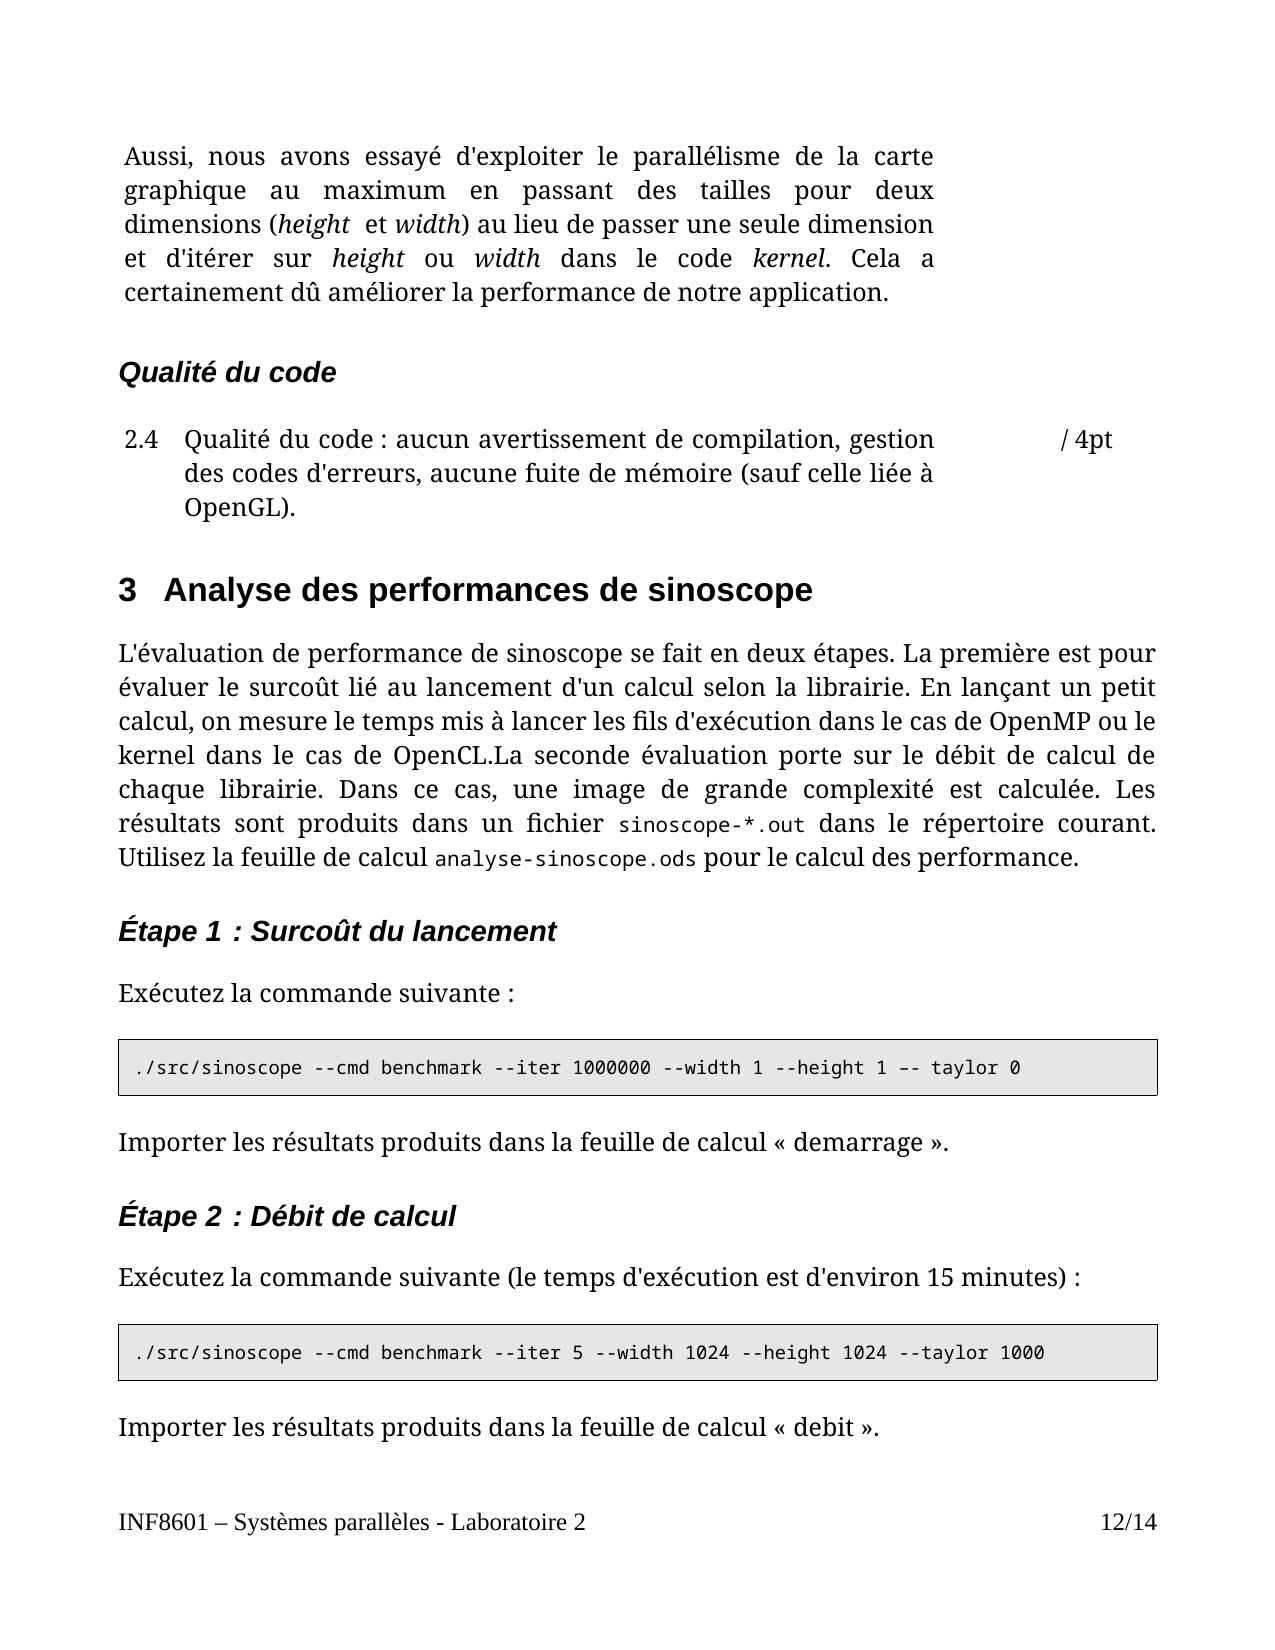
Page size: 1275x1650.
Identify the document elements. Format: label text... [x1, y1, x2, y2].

text L'évaluation de performance de sinoscope se fait en deux étapes. La première est pour évaluer le surcoût lié au lancement d'un calcul selon la librairie. En lançant un petit calcul, on mesure le temps mis à lancer les fils d'exécution dans le cas de OpenMP ou le kernel dans le cas de OpenCL.La seconde évaluation porte sur le débit de calcul de chaque librairie. Dans ce cas, une image de grande complexité est calculée. Les résultats sont produits dans un fichier sinoscope-*.out dans le répertoire courant. Utilisez la feuille de calcul analyse-sinoscope.ods pour le calcul des performance. [118, 636, 1157, 874]
subtitle Analyse des performances de sinoscope [118, 569, 1157, 608]
table_header / 4pt [1049, 401, 1157, 544]
text ./src/sinoscope --cmd benchmark --iter 1000000 --width 1 --height 1 –- taylor 0 [119, 1040, 1157, 1095]
table_header [1049, 118, 1157, 330]
table_header Qualité du code : aucun avertissement de compilation, gestion des codes d'erreurs, aucune fuite de mémoire (sauf celle liée à OpenGL). [118, 401, 941, 544]
text ./src/sinoscope --cmd benchmark --iter 5 --width 1024 --height 1024 --taylor 1000 [119, 1325, 1157, 1380]
text Importer les résultats produits dans la feuille de calcul « debit ». [118, 1410, 1157, 1444]
text Exécutez la commande suivante (le temps d'exécution est d'environ 15 minutes) : [118, 1260, 1157, 1294]
subtitle Qualité du code [118, 355, 1157, 388]
table_header Aussi, nous avons essayé d'exploiter le parallélisme de la carte graphique au maximum en passant des tailles pour deux dimensions (height et width) au lieu de passer une seule dimension et d'itérer sur height ou width dans le code kernel. Cela a certainement dû améliorer la performance de notre application. [118, 118, 941, 330]
text Importer les résultats produits dans la feuille de calcul « demarrage ». [118, 1125, 1157, 1159]
text Exécutez la commande suivante : [118, 975, 1157, 1009]
subtitle Étape 2 : Débit de calcul [118, 1199, 1157, 1233]
subtitle Étape 1 : Surcoût du lancement [118, 914, 1157, 948]
table_header [941, 401, 1049, 544]
table_header [941, 118, 1049, 330]
